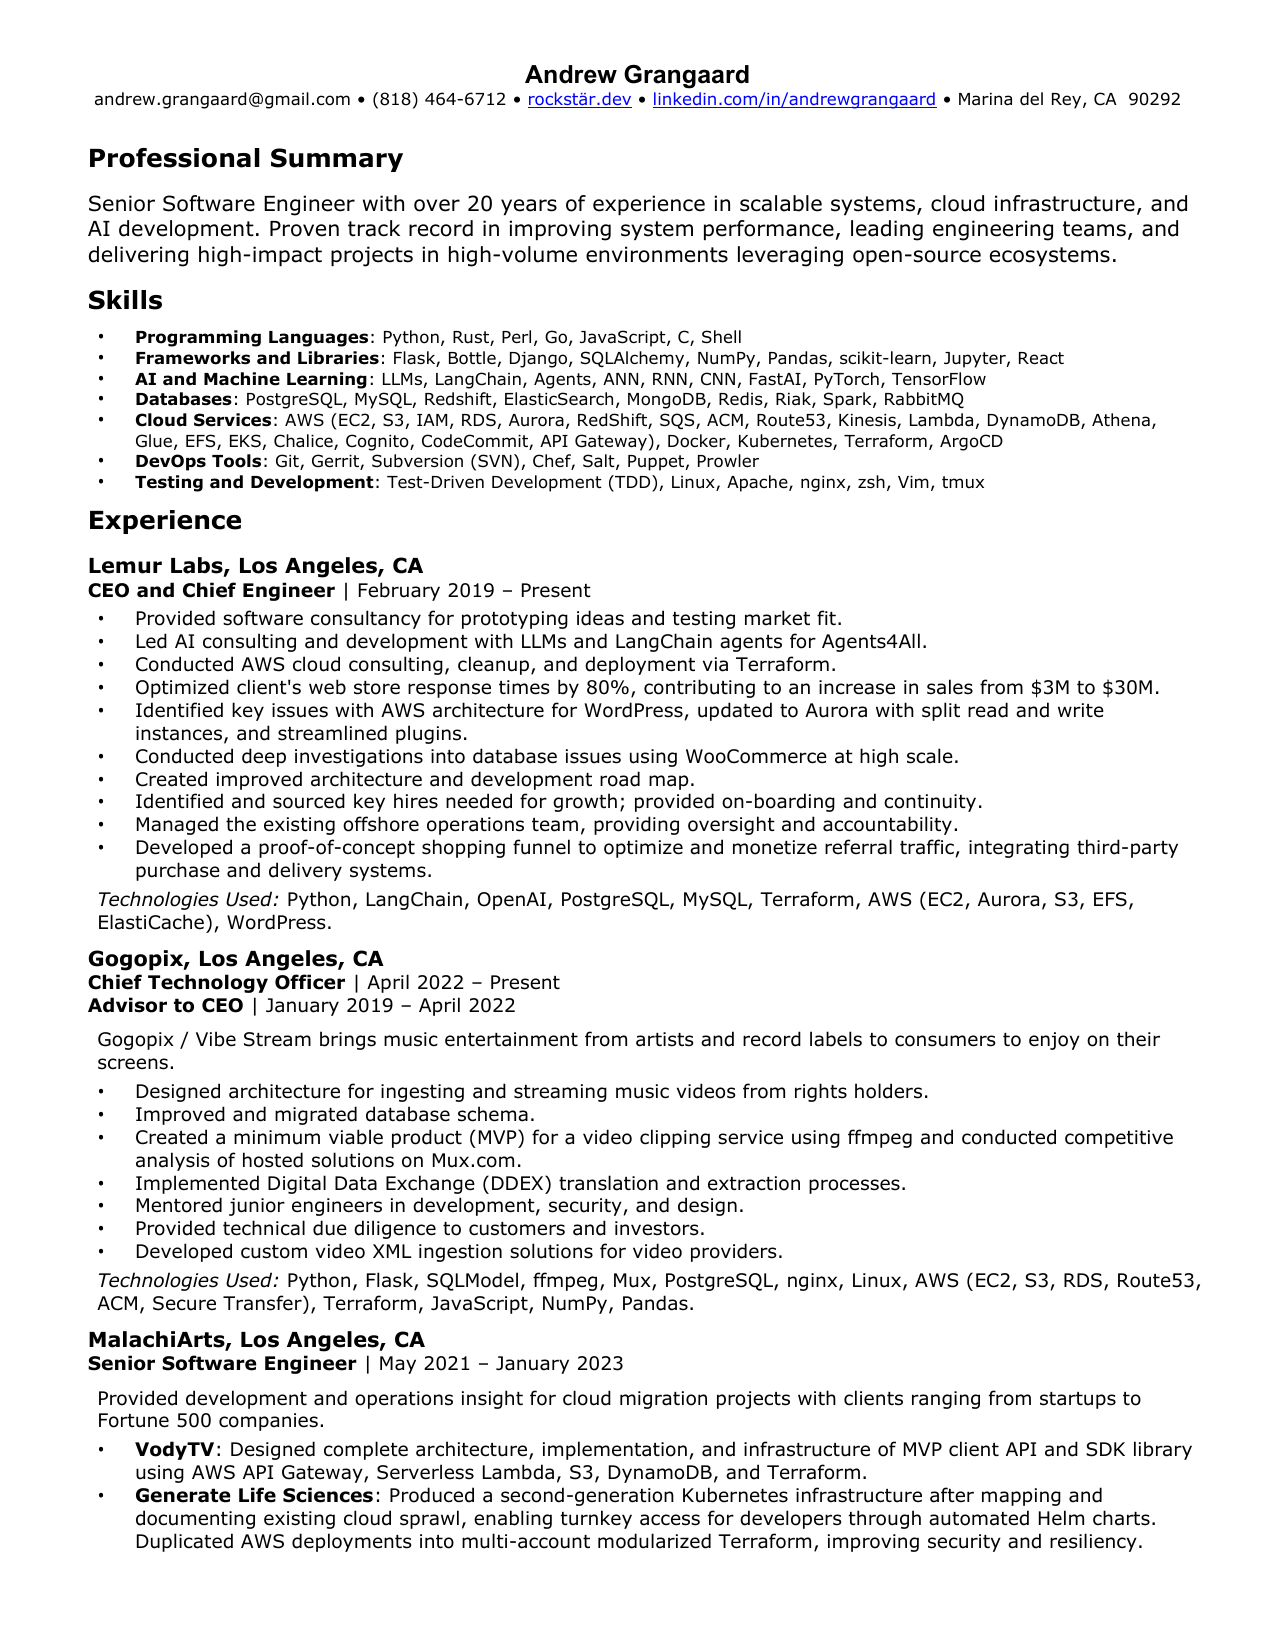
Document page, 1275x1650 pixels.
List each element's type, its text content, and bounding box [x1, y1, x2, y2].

list Cloud Services: AWS (EC2, S3, IAM, RDS, Aurora, RedShift, SQS, ACM, Route53, Kinesis, Lambda, DynamoDB, Athena, Glue, EFS, EKS, Chalice, Cognito, CodeCommit, API Gateway), Docker, Kubernetes, Terraform, ArgoCD [97, 410, 1206, 451]
list Mentored junior engineers in development, security, and design. [97, 1194, 1206, 1217]
list Improved and migrated database schema. [97, 1102, 1206, 1125]
title Lemur Labs, Los Angeles, CA CEO and Chief Engineer | February 2019 – Present [88, 553, 1206, 601]
list Identified key issues with AWS architecture for WordPress, updated to Aurora with split read and write instances, and streamlined plugins. [97, 698, 1206, 744]
list Created improved architecture and development road map. [97, 767, 1206, 790]
list Testing and Development: Test-Driven Development (TDD), Linux, Apache, nginx, zsh, Vim, tmux [97, 472, 1206, 493]
text Provided development and operations insight for cloud migration projects with clients ranging from startups to Fortune 500 companies. [97, 1386, 1206, 1432]
list Conducted deep investigations into database issues using WooCommerce at high scale. [97, 744, 1206, 767]
list Provided technical due diligence to customers and investors. [97, 1217, 1206, 1240]
list DevOps Tools: Git, Gerrit, Subversion (SVN), Chef, Salt, Puppet, Prowler [97, 451, 1206, 472]
subtitle Professional Summary [88, 142, 1206, 173]
list AI and Machine Learning: LLMs, LangChain, Agents, ANN, RNN, CNN, FastAI, PyTorch, TensorFlow [97, 368, 1206, 389]
list Developed a proof-of-concept shopping funnel to optimize and monetize referral traffic, integrating third-party purchase and delivery systems. [97, 836, 1206, 882]
list Identified and sourced key hires needed for growth; provided on-boarding and continuity. [97, 790, 1206, 813]
list Created a minimum viable product (MVP) for a video clipping service using ffmpeg and conducted competitive analysis of hosted solutions on Mux.com. [97, 1125, 1206, 1171]
list VodyTV: Designed complete architecture, implementation, and infrastructure of MVP client API and SDK library using AWS API Gateway, Serverless Lambda, S3, DynamoDB, and Terraform. [97, 1438, 1206, 1483]
list Optimized client's web store response times by 80%, contributing to an increase in sales from $3M to $30M. [97, 676, 1206, 698]
text Technologies Used: Python, LangChain, OpenAI, PostgreSQL, MySQL, Terraform, AWS (EC2, Aurora, S3, EFS, ElastiCache), WordPress. [97, 888, 1206, 933]
title Gogopix, Los Angeles, CA Chief Technology Officer | April 2022 – Present Advisor to CEO | January 2019 – April 2022 [88, 945, 1206, 1016]
list Frameworks and Libraries: Flask, Bottle, Django, SQLAlchemy, NumPy, Pandas, scikit-learn, Jupyter, React [97, 347, 1206, 368]
subtitle Skills [88, 284, 1206, 315]
list Generate Life Sciences: Produced a second-generation Kubernetes infrastructure after mapping and documenting existing cloud sprawl, enabling turnkey access for developers through automated Helm charts. Duplicated AWS deployments into multi-account modularized Terraform, improving security and resiliency. [97, 1483, 1206, 1552]
text Technologies Used: Python, Flask, SQLModel, ffmpeg, Mux, PostgreSQL, nginx, Linux, AWS (EC2, S3, RDS, Route53, ACM, Secure Transfer), Terraform, JavaScript, NumPy, Pandas. [97, 1269, 1206, 1314]
list Led AI consulting and development with LLMs and LangChain agents for Agents4All. [97, 630, 1206, 653]
title MalachiArts, Los Angeles, CA Senior Software Engineer | May 2021 – January 2023 [88, 1326, 1206, 1374]
list Designed architecture for ingesting and streaming music videos from rights holders. [97, 1079, 1206, 1102]
text Gogopix / Vibe Stream brings music entertainment from artists and record labels to consumers to enjoy on their screens. [97, 1028, 1206, 1073]
list Databases: PostgreSQL, MySQL, Redshift, ElasticSearch, MongoDB, Redis, Riak, Spark, RabbitMQ [97, 389, 1206, 410]
list Programming Languages: Python, Rust, Perl, Go, JavaScript, C, Shell [97, 327, 1206, 347]
title Senior Software Engineer with over 20 years of experience in scalable systems, cloud infrastructure, and AI development. Proven track record in improving system performance, leading engineering teams, and delivering high-impact projects in high-volume environments leveraging open-source ecosystems. [88, 191, 1206, 266]
list Conducted AWS cloud consulting, cleanup, and deployment via Terraform. [97, 653, 1206, 676]
subtitle Experience [88, 504, 1206, 535]
list Implemented Digital Data Exchange (DDEX) translation and extraction processes. [97, 1171, 1206, 1194]
list Managed the existing offshore operations team, providing oversight and accountability. [97, 813, 1206, 836]
list Developed custom video XML ingestion solutions for video providers. [97, 1240, 1206, 1263]
list Provided software consultancy for prototyping ideas and testing market fit. [97, 607, 1206, 630]
